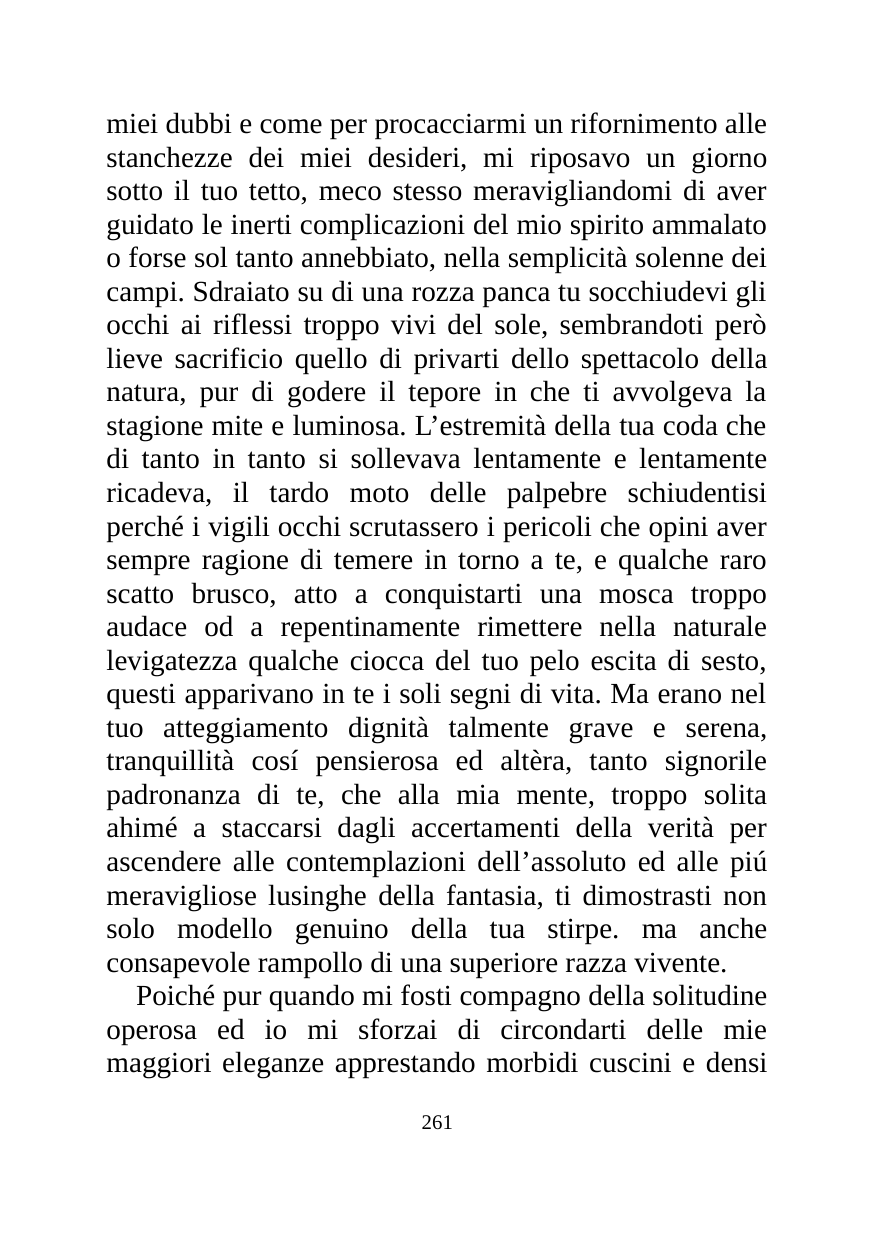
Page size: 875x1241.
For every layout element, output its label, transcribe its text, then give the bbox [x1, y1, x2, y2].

text miei dubbi e come per procacciarmi un rifornimento alle stanchezze dei miei desideri, mi riposavo un giorno sotto il tuo tetto, meco stesso meravigliandomi di aver guidato le inerti complicazioni del mio spirito ammalato o forse sol tanto annebbiato, nella semplicità solenne dei campi. Sdraiato su di una rozza panca tu socchiudevi gli occhi ai riflessi troppo vivi del sole, sembrandoti però lieve sacrificio quello di privarti dello spettacolo della natura, pur di godere il tepore in che ti avvolgeva la stagione mite e luminosa. L’estremità della tua coda che di tanto in tanto si sollevava lentamente e lentamente ricadeva, il tardo moto delle palpebre schiudentisi perché i vigili occhi scrutassero i pericoli che opini aver sempre ragione di temere in torno a te, e qualche raro scatto brusco, atto a conquistarti una mosca troppo audace od a repentinamente rimettere nella naturale levigatezza qualche ciocca del tuo pelo escita di sesto, questi apparivano in te i soli segni di vita. Ma erano nel tuo atteggiamento dignità talmente grave e serena, tranquillità cosí pensierosa ed altèra, tanto signorile padronanza di te, che alla mia mente, troppo solita ahimé a staccarsi dagli accertamenti della verità per ascendere alle contemplazioni dell’assoluto ed alle piú meravigliose lusinghe della fantasia, ti dimostrasti non solo modello genuino della tua stirpe. ma anche consapevole rampollo di una superiore razza vivente. [106, 106, 768, 978]
text Poiché pur quando mi fosti compagno della solitudine operosa ed io mi sforzai di circondarti delle mie maggiori eleganze apprestando morbidi cuscini e densi [106, 978, 768, 1079]
